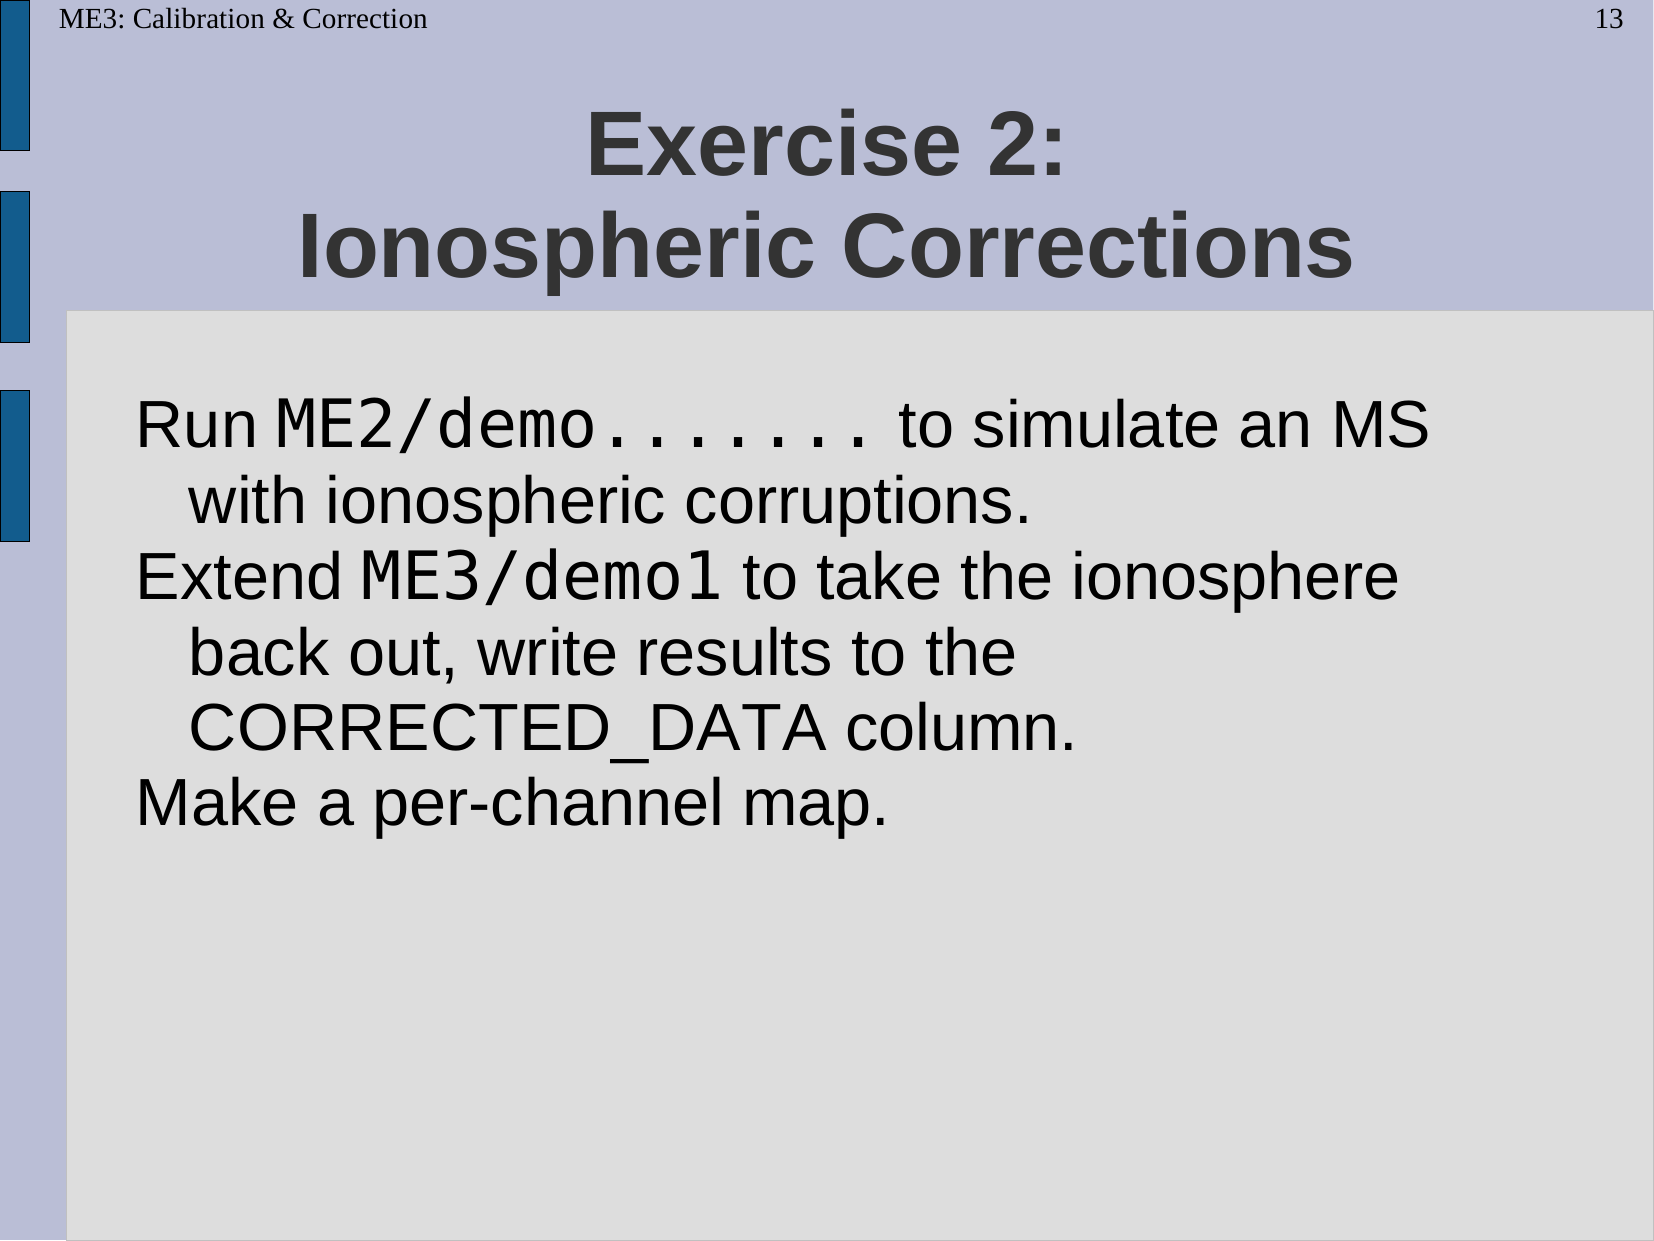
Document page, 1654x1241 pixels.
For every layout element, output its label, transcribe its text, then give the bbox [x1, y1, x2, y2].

list Run ME2/demo....... to simulate an MS with ionospheric corruptions. Extend ME3/demo1 to take the ionosphere back out, write results to the CORRECTED_DATA column. Make a per-channel map. [118, 385, 1531, 1152]
title Exercise 2: Ionospheric Corrections [121, 87, 1534, 302]
